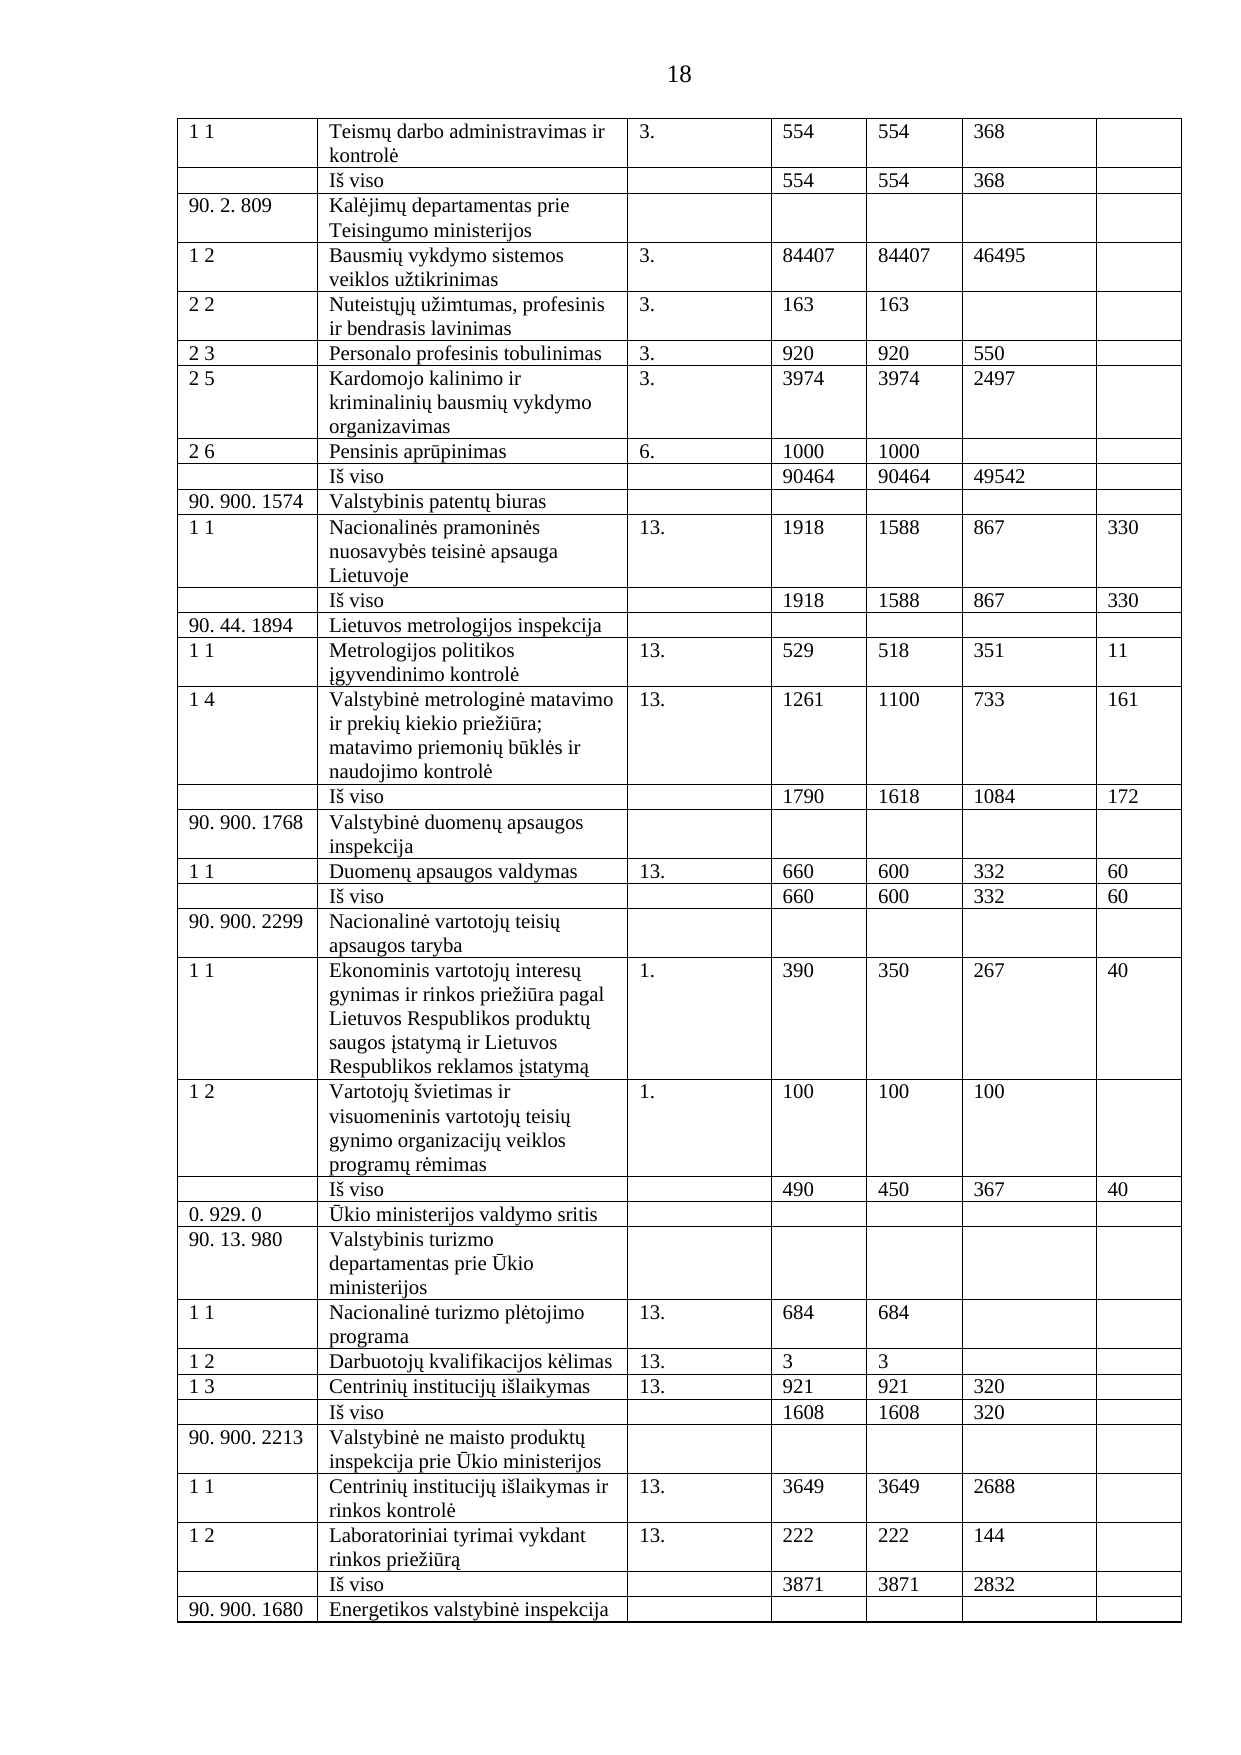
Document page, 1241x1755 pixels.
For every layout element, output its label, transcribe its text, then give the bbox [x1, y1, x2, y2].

table_cell 13. [628, 1300, 771, 1348]
table_cell [628, 1202, 771, 1226]
table_cell [963, 1425, 1096, 1473]
table_cell [867, 613, 962, 637]
table_cell [628, 194, 771, 242]
table_cell Kalėjimų departamentas prie Teisingumo ministerijos [318, 194, 627, 242]
table_cell 100 [963, 1080, 1096, 1176]
table_cell 1 1 [178, 119, 317, 167]
table_cell [867, 1597, 962, 1621]
table_cell 267 [963, 958, 1096, 1078]
table_cell Energetikos valstybinė inspekcija [318, 1597, 627, 1621]
table_cell 1100 [867, 687, 962, 783]
table_cell 1918 [772, 515, 866, 587]
table_cell [628, 785, 771, 808]
table_cell 60 [1097, 884, 1181, 908]
table_cell [772, 909, 866, 957]
table_cell 867 [963, 515, 1096, 587]
table_cell 1 2 [178, 243, 317, 291]
table_cell [772, 490, 866, 513]
table_cell 144 [963, 1523, 1096, 1571]
table_cell Personalo profesinis tobulinimas [318, 341, 627, 365]
table_cell 1. [628, 958, 771, 1078]
table_cell 350 [867, 958, 962, 1078]
table_cell [867, 194, 962, 242]
table_cell 3. [628, 292, 771, 340]
table_cell [963, 1597, 1096, 1621]
table_cell 733 [963, 687, 1096, 783]
table_cell [178, 588, 317, 612]
table_cell 49542 [963, 464, 1096, 488]
table_cell [1097, 909, 1181, 957]
table_cell 222 [772, 1523, 866, 1571]
table_cell 13. [628, 1375, 771, 1398]
table_cell Iš viso [318, 1400, 627, 1424]
table_cell 1 1 [178, 638, 317, 686]
table_cell [1097, 490, 1181, 513]
table_cell 3 [772, 1349, 866, 1373]
table_cell Valstybinis patentų biuras [318, 490, 627, 513]
table_cell 1918 [772, 588, 866, 612]
table_cell [867, 909, 962, 957]
table_cell 2 2 [178, 292, 317, 340]
table_cell [1097, 119, 1181, 167]
table_cell Iš viso [318, 168, 627, 192]
table_cell [178, 1400, 317, 1424]
table_cell Bausmių vykdymo sistemos veiklos užtikrinimas [318, 243, 627, 291]
table_cell [178, 168, 317, 192]
table_cell [1097, 1572, 1181, 1596]
table_cell [772, 194, 866, 242]
table_cell 2 3 [178, 341, 317, 365]
table_cell Nacionalinė vartotojų teisių apsaugos taryba [318, 909, 627, 957]
table_cell 13. [628, 1523, 771, 1571]
table_cell 13. [628, 1349, 771, 1373]
table_cell 518 [867, 638, 962, 686]
table_cell 3 [867, 1349, 962, 1373]
table_cell 554 [867, 168, 962, 192]
table_cell [178, 785, 317, 808]
table_cell 163 [867, 292, 962, 340]
table_cell [628, 1227, 771, 1299]
table_cell 90. 2. 809 [178, 194, 317, 242]
table_cell 1 1 [178, 515, 317, 587]
table_cell 390 [772, 958, 866, 1078]
table_cell 1 1 [178, 1300, 317, 1348]
table_cell 6. [628, 439, 771, 463]
table_cell [628, 1597, 771, 1621]
table_cell 3. [628, 341, 771, 365]
table_cell 450 [867, 1177, 962, 1201]
table_cell 3871 [772, 1572, 866, 1596]
table_cell 60 [1097, 859, 1181, 883]
table_cell 660 [772, 859, 866, 883]
table_cell Darbuotojų kvalifikacijos kėlimas [318, 1349, 627, 1373]
table_cell 554 [867, 119, 962, 167]
table_cell 40 [1097, 1177, 1181, 1201]
table_cell [1097, 1202, 1181, 1226]
table_cell 3649 [867, 1474, 962, 1522]
table_cell 84407 [867, 243, 962, 291]
table_cell Nuteistųjų užimtumas, profesinis ir bendrasis lavinimas [318, 292, 627, 340]
table_cell 1790 [772, 785, 866, 808]
table_cell [1097, 243, 1181, 291]
table_cell [628, 1572, 771, 1596]
table_cell [178, 884, 317, 908]
table_cell 1 4 [178, 687, 317, 783]
table_cell [963, 1300, 1096, 1348]
table_cell [178, 1177, 317, 1201]
table_cell 368 [963, 168, 1096, 192]
table_cell 161 [1097, 687, 1181, 783]
table_cell [628, 168, 771, 192]
table_cell 163 [772, 292, 866, 340]
table_cell 3871 [867, 1572, 962, 1596]
table_cell 332 [963, 859, 1096, 883]
table_cell 90464 [772, 464, 866, 488]
table_cell Centrinių institucijų išlaikymas [318, 1375, 627, 1398]
table_cell 330 [1097, 588, 1181, 612]
table_cell 684 [772, 1300, 866, 1348]
table_cell 529 [772, 638, 866, 686]
table_cell [772, 810, 866, 858]
table_cell [1097, 168, 1181, 192]
table_cell Iš viso [318, 1177, 627, 1201]
table_cell [772, 1597, 866, 1621]
table_cell 368 [963, 119, 1096, 167]
table_cell [963, 439, 1096, 463]
table_cell [628, 810, 771, 858]
table_cell 100 [772, 1080, 866, 1176]
table_cell [628, 490, 771, 513]
table_cell Iš viso [318, 1572, 627, 1596]
table_cell 550 [963, 341, 1096, 365]
table_cell 351 [963, 638, 1096, 686]
table_cell [963, 194, 1096, 242]
table_cell Valstybinė metrologinė matavimo ir prekių kiekio priežiūra; matavimo priemonių būklės ir naudojimo kontrolė [318, 687, 627, 783]
table_cell Valstybinis turizmo departamentas prie Ūkio ministerijos [318, 1227, 627, 1299]
table_cell [1097, 439, 1181, 463]
table_cell 1. [628, 1080, 771, 1176]
table_cell 90. 44. 1894 [178, 613, 317, 637]
table_cell 920 [867, 341, 962, 365]
table_cell 1608 [867, 1400, 962, 1424]
table_cell 1084 [963, 785, 1096, 808]
table_cell [1097, 1080, 1181, 1176]
table_cell 3. [628, 119, 771, 167]
table_cell [628, 884, 771, 908]
table_cell 90. 13. 980 [178, 1227, 317, 1299]
table_cell 46495 [963, 243, 1096, 291]
table_cell 2832 [963, 1572, 1096, 1596]
table_cell 1000 [772, 439, 866, 463]
table_cell [628, 613, 771, 637]
table_cell 2 6 [178, 439, 317, 463]
table_cell 2497 [963, 366, 1096, 438]
table_cell [1097, 464, 1181, 488]
table_cell 13. [628, 638, 771, 686]
table_cell 1 2 [178, 1523, 317, 1571]
table_cell 13. [628, 1474, 771, 1522]
table_cell Valstybinė ne maisto produktų inspekcija prie Ūkio ministerijos [318, 1425, 627, 1473]
table_cell 660 [772, 884, 866, 908]
table_cell 84407 [772, 243, 866, 291]
table_cell 330 [1097, 515, 1181, 587]
table_cell [963, 1227, 1096, 1299]
table_cell [867, 1425, 962, 1473]
table_cell Duomenų apsaugos valdymas [318, 859, 627, 883]
table_cell 367 [963, 1177, 1096, 1201]
table_cell Iš viso [318, 588, 627, 612]
table_cell [772, 1425, 866, 1473]
table_cell Ekonominis vartotojų interesų gynimas ir rinkos priežiūra pagal Lietuvos Respublikos produktų saugos įstatymą ir Lietuvos Respublikos reklamos įstatymą [318, 958, 627, 1078]
table_cell [628, 464, 771, 488]
table_cell 320 [963, 1400, 1096, 1424]
table_cell [1097, 1400, 1181, 1424]
table_cell 600 [867, 859, 962, 883]
table_cell [1097, 341, 1181, 365]
table_cell [1097, 1597, 1181, 1621]
table_cell 1 2 [178, 1080, 317, 1176]
table_cell 90. 900. 1574 [178, 490, 317, 513]
table_cell [867, 490, 962, 513]
table_cell 40 [1097, 958, 1181, 1078]
table_cell 1000 [867, 439, 962, 463]
table_cell 1588 [867, 515, 962, 587]
table_cell 11 [1097, 638, 1181, 686]
table_cell [772, 613, 866, 637]
table_cell [1097, 1474, 1181, 1522]
table_cell Valstybinė duomenų apsaugos inspekcija [318, 810, 627, 858]
table_cell 90. 900. 1768 [178, 810, 317, 858]
table_cell 1618 [867, 785, 962, 808]
table_cell 222 [867, 1523, 962, 1571]
table_cell 3. [628, 366, 771, 438]
table_cell Laboratoriniai tyrimai vykdant rinkos priežiūrą [318, 1523, 627, 1571]
table_cell 1 1 [178, 859, 317, 883]
table_cell [1097, 1523, 1181, 1571]
table_cell 921 [867, 1375, 962, 1398]
table_cell Iš viso [318, 785, 627, 808]
table_cell Lietuvos metrologijos inspekcija [318, 613, 627, 637]
table_cell Centrinių institucijų išlaikymas ir rinkos kontrolė [318, 1474, 627, 1522]
table_cell 1 1 [178, 958, 317, 1078]
table_cell 554 [772, 119, 866, 167]
table_cell [963, 909, 1096, 957]
table_cell 2 5 [178, 366, 317, 438]
table_cell [1097, 194, 1181, 242]
table_cell 90. 900. 1680 [178, 1597, 317, 1621]
table_cell 100 [867, 1080, 962, 1176]
table_cell 554 [772, 168, 866, 192]
table_cell [1097, 1227, 1181, 1299]
table_cell Metrologijos politikos įgyvendinimo kontrolė [318, 638, 627, 686]
table_cell Vartotojų švietimas ir visuomeninis vartotojų teisių gynimo organizacijų veiklos programų rėmimas [318, 1080, 627, 1176]
table_cell [628, 588, 771, 612]
table_cell 3649 [772, 1474, 866, 1522]
table_cell [1097, 810, 1181, 858]
table_cell [772, 1227, 866, 1299]
table_cell [178, 464, 317, 488]
table_cell [963, 490, 1096, 513]
table_cell 13. [628, 687, 771, 783]
table_cell [963, 292, 1096, 340]
table_cell 13. [628, 515, 771, 587]
table_cell 490 [772, 1177, 866, 1201]
table_cell Iš viso [318, 464, 627, 488]
table_cell 320 [963, 1375, 1096, 1398]
table_cell Ūkio ministerijos valdymo sritis [318, 1202, 627, 1226]
table_cell 920 [772, 341, 866, 365]
table_cell 13. [628, 859, 771, 883]
table_cell [1097, 1425, 1181, 1473]
table_cell Kardomojo kalinimo ir kriminalinių bausmių vykdymo organizavimas [318, 366, 627, 438]
table_cell 172 [1097, 785, 1181, 808]
table_cell 684 [867, 1300, 962, 1348]
table_cell 3. [628, 243, 771, 291]
table_cell Nacionalinės pramoninės nuosavybės teisinė apsauga Lietuvoje [318, 515, 627, 587]
table_cell [867, 1227, 962, 1299]
table_cell 600 [867, 884, 962, 908]
table_cell [772, 1202, 866, 1226]
table_cell 1588 [867, 588, 962, 612]
table_cell Pensinis aprūpinimas [318, 439, 627, 463]
table_cell 1261 [772, 687, 866, 783]
table_cell 2688 [963, 1474, 1096, 1522]
table_cell [867, 1202, 962, 1226]
table_cell [1097, 1375, 1181, 1398]
table_cell 3974 [867, 366, 962, 438]
table_cell [1097, 613, 1181, 637]
table_cell 90. 900. 2299 [178, 909, 317, 957]
table_cell [1097, 366, 1181, 438]
table_cell Teismų darbo administravimas ir kontrolė [318, 119, 627, 167]
table_cell [867, 810, 962, 858]
table_cell 1 2 [178, 1349, 317, 1373]
table_cell [963, 1349, 1096, 1373]
table_cell [1097, 292, 1181, 340]
table_cell 90. 900. 2213 [178, 1425, 317, 1473]
table_cell [963, 613, 1096, 637]
table_cell [628, 909, 771, 957]
table_cell [178, 1572, 317, 1596]
table_cell [963, 1202, 1096, 1226]
table_cell 1 3 [178, 1375, 317, 1398]
table_cell Nacionalinė turizmo plėtojimo programa [318, 1300, 627, 1348]
table_cell 3974 [772, 366, 866, 438]
table_cell 332 [963, 884, 1096, 908]
table_cell 90464 [867, 464, 962, 488]
table_cell [628, 1425, 771, 1473]
table_cell 921 [772, 1375, 866, 1398]
table_cell 0. 929. 0 [178, 1202, 317, 1226]
table_cell 1608 [772, 1400, 866, 1424]
table_cell Iš viso [318, 884, 627, 908]
table_cell [963, 810, 1096, 858]
table_cell [1097, 1300, 1181, 1348]
table_cell [628, 1400, 771, 1424]
table_cell [1097, 1349, 1181, 1373]
table_cell 867 [963, 588, 1096, 612]
table_cell 1 1 [178, 1474, 317, 1522]
table_cell [628, 1177, 771, 1201]
